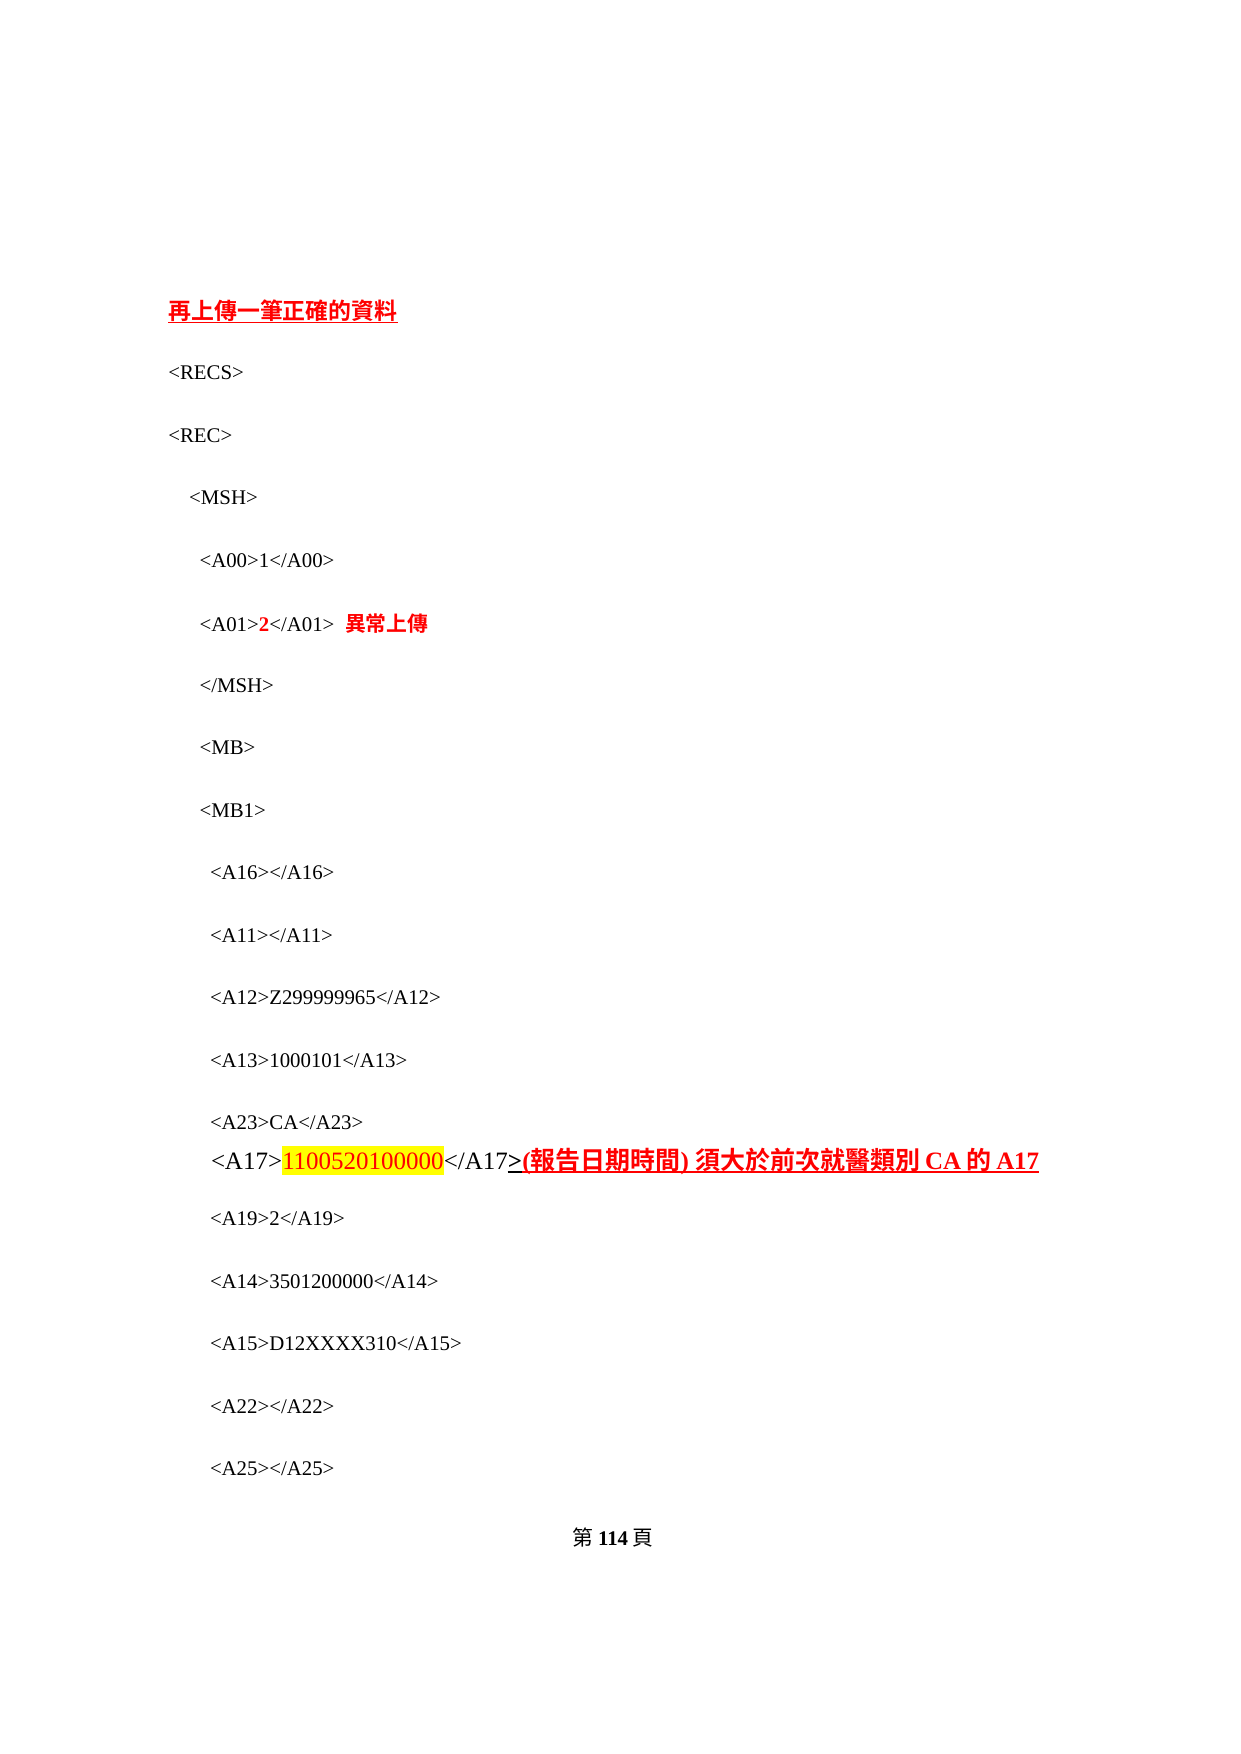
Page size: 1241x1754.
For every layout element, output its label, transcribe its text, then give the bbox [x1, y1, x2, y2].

text </MSH> [168, 643, 1082, 706]
text <A01>2</A01> 異常上傳 [168, 581, 1082, 643]
text <RECS> [168, 331, 1082, 393]
text <A22></A22> [168, 1364, 1082, 1426]
text <A19>2</A19> [168, 1176, 1082, 1239]
text <A25></A25> [168, 1426, 1082, 1489]
text <A17>1100520100000</A17>(報告日期時間) 須大於前次就醫類別CA的A17 [168, 1143, 1082, 1176]
text <A00>1</A00> [168, 518, 1082, 581]
text <MSH> [168, 456, 1082, 518]
text 再上傳一筆正確的資料 [168, 268, 1082, 331]
text <A13>1000101</A13> [168, 1018, 1082, 1081]
text <MB1> [168, 768, 1082, 831]
text <A14>3501200000</A14> [168, 1239, 1082, 1301]
text <A15>D12XXXX310</A15> [168, 1301, 1082, 1364]
text <A16></A16> [168, 831, 1082, 893]
text <MB> [168, 706, 1082, 768]
text <A11></A11> [168, 893, 1082, 956]
text <REC> [168, 393, 1082, 456]
text <A23>CA</A23> [168, 1081, 1082, 1143]
text <A12>Z299999965</A12> [168, 956, 1082, 1018]
